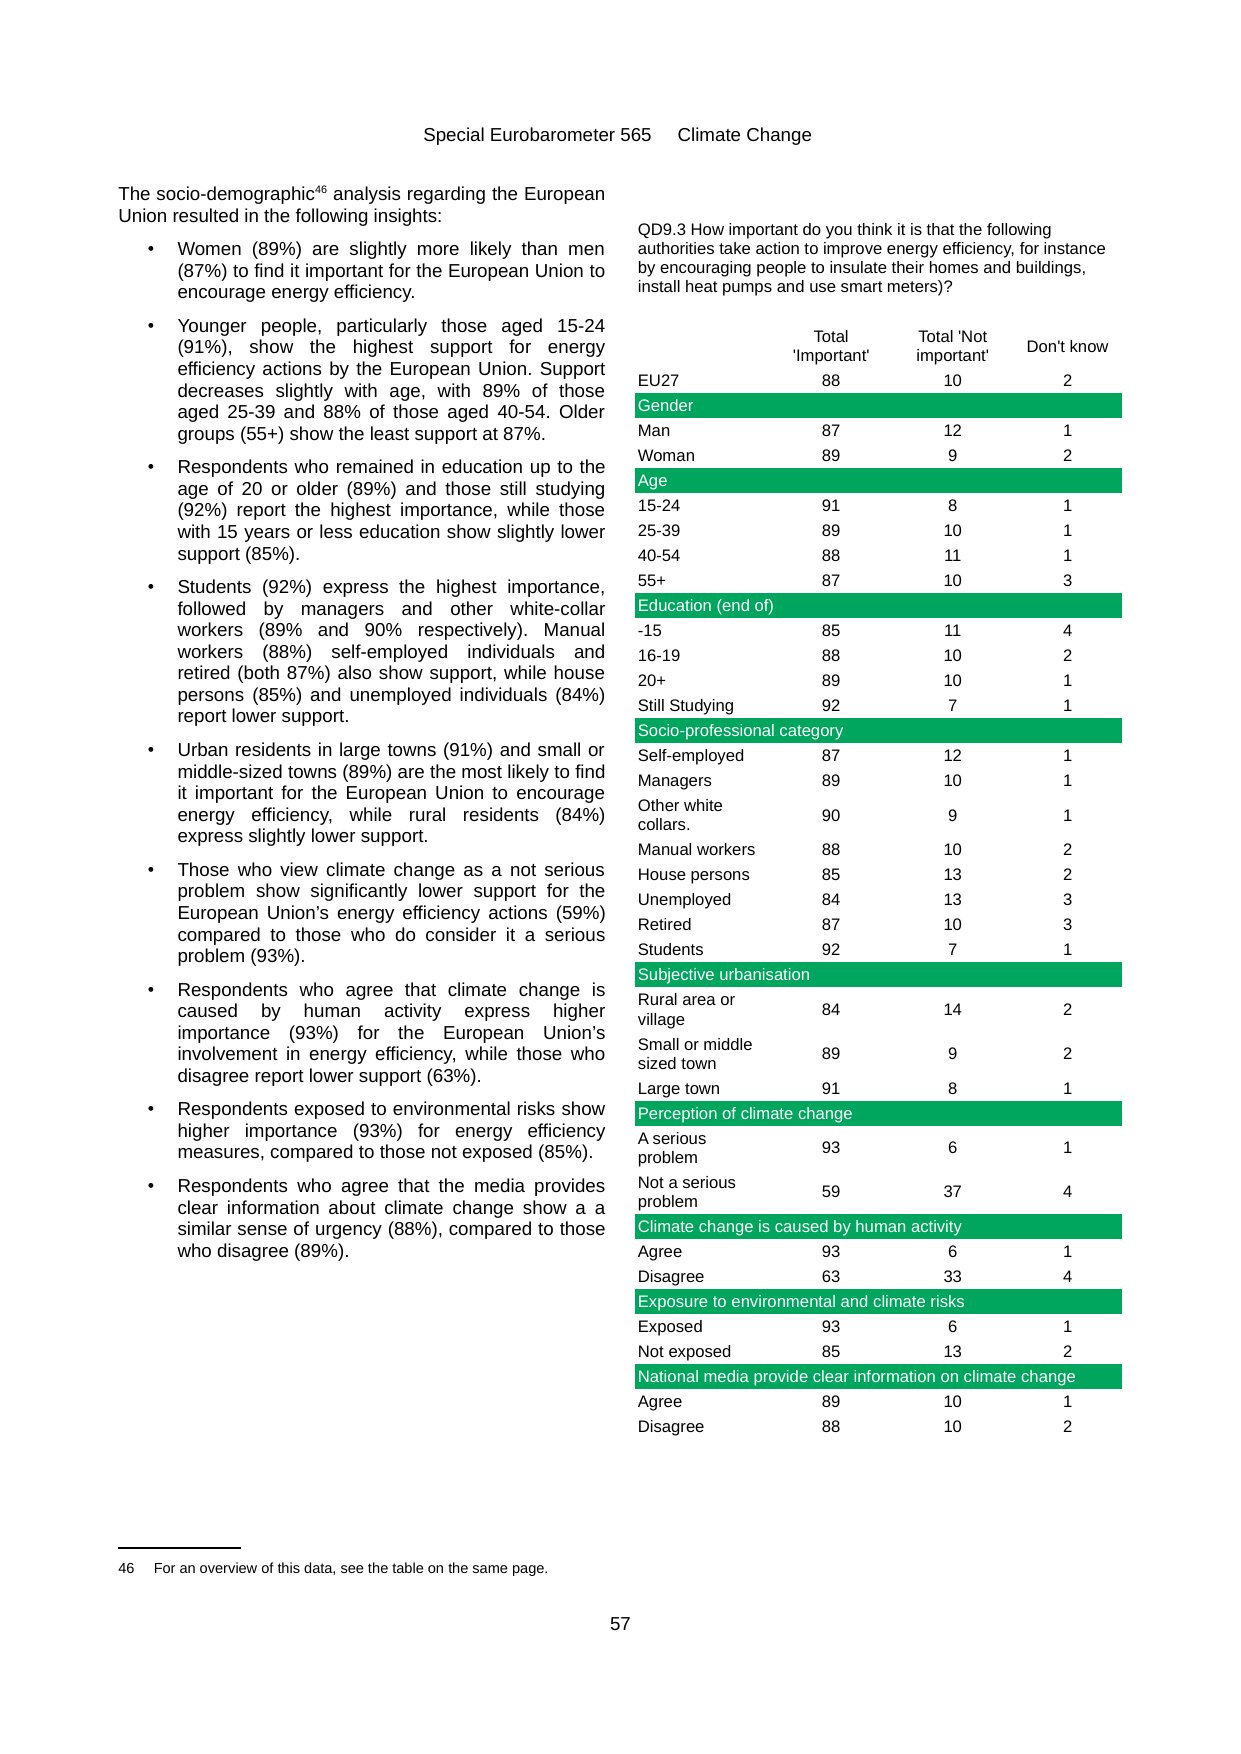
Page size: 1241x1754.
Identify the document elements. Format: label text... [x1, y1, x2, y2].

table_cell 11 [892, 543, 1013, 568]
table_cell 88 [770, 543, 892, 568]
table_cell Disagree [635, 1264, 770, 1289]
list Women (89%) are slightly more likely than men (87%) to find it important for the European Union to encourage energy efficiency. [148, 238, 605, 303]
table_cell [1013, 299, 1122, 324]
table_cell 1 [1013, 668, 1122, 693]
table_cell 2 [1013, 1339, 1122, 1364]
list Respondents exposed to environmental risks show higher importance (93%) for energy efficiency measures, compared to those not exposed (85%). [148, 1098, 605, 1163]
table_cell 10 [892, 568, 1013, 593]
table_cell 2 [1013, 443, 1122, 468]
table_cell 14 [892, 987, 1013, 1031]
table_cell 2 [1013, 1031, 1122, 1076]
table_cell Age [635, 468, 1122, 493]
table_cell Students [635, 937, 770, 962]
table_cell 12 [892, 418, 1013, 443]
table_cell 3 [1013, 887, 1122, 912]
table_cell Subjective urbanisation [635, 962, 1122, 987]
table_cell 89 [770, 1389, 892, 1414]
table_cell Small or middle sized town [635, 1031, 770, 1076]
table_cell 1 [1013, 1389, 1122, 1414]
table_cell 2 [1013, 643, 1122, 668]
table_cell 87 [770, 743, 892, 768]
table_cell 2 [1013, 368, 1122, 393]
table_cell Woman [635, 443, 770, 468]
table_cell 1 [1013, 493, 1122, 518]
table_cell 88 [770, 368, 892, 393]
table_cell Total 'Not important' [892, 324, 1013, 368]
table_cell 9 [892, 443, 1013, 468]
table_cell 2 [1013, 1414, 1122, 1439]
table_cell 15-24 [635, 493, 770, 518]
table_cell 4 [1013, 1264, 1122, 1289]
table_cell 6 [892, 1126, 1013, 1170]
list Respondents who agree that the media provides clear information about climate change show a a similar sense of urgency (88%), compared to those who disagree (89%). [148, 1175, 605, 1261]
table_cell 89 [770, 518, 892, 543]
table_cell 4 [1013, 618, 1122, 643]
table_cell 2 [1013, 862, 1122, 887]
table_cell 4 [1013, 1170, 1122, 1214]
table_cell 6 [892, 1239, 1013, 1264]
table_cell 59 [770, 1170, 892, 1214]
table_cell Unemployed [635, 887, 770, 912]
table_cell Perception of climate change [635, 1101, 1122, 1126]
table_cell National media provide clear information on climate change [635, 1364, 1122, 1389]
table_cell 10 [892, 668, 1013, 693]
table_cell 12 [892, 743, 1013, 768]
table_cell Not exposed [635, 1339, 770, 1364]
list Respondents who agree that climate change is caused by human activity express higher importance (93%) for the European Union’s involvement in energy efficiency, while those who disagree report lower support (63%). [148, 978, 605, 1086]
table_cell 10 [892, 518, 1013, 543]
table_cell 11 [892, 618, 1013, 643]
table_cell 33 [892, 1264, 1013, 1289]
table_cell Manual workers [635, 837, 770, 862]
table_cell Total 'Important' [770, 324, 892, 368]
table_cell 10 [892, 368, 1013, 393]
table_cell Not a serious problem [635, 1170, 770, 1214]
table_cell 91 [770, 1076, 892, 1101]
table_cell A serious problem [635, 1126, 770, 1170]
table_cell 25-39 [635, 518, 770, 543]
table_cell 1 [1013, 693, 1122, 718]
table_cell 10 [892, 837, 1013, 862]
table_cell 1 [1013, 543, 1122, 568]
table_cell 20+ [635, 668, 770, 693]
list Younger people, particularly those aged 15-24 (91%), show the highest support for energy efficiency actions by the European Union. Support decreases slightly with age, with 89% of those aged 25-39 and 88% of those aged 40-54. Older groups (55+) show the least support at 87%. [148, 315, 605, 444]
table_cell 1 [1013, 1239, 1122, 1264]
table_cell 91 [770, 493, 892, 518]
table_cell 2 [1013, 837, 1122, 862]
table_cell 89 [770, 443, 892, 468]
table_cell 55+ [635, 568, 770, 593]
table_cell 6 [892, 1314, 1013, 1339]
table_cell Gender [635, 393, 1122, 418]
table_cell Disagree [635, 1414, 770, 1439]
table_cell Large town [635, 1076, 770, 1101]
table_cell 7 [892, 937, 1013, 962]
table_cell 1 [1013, 768, 1122, 793]
table_cell 3 [1013, 912, 1122, 937]
table_cell 93 [770, 1314, 892, 1339]
table_cell Managers [635, 768, 770, 793]
table_cell 9 [892, 793, 1013, 837]
table_cell 10 [892, 643, 1013, 668]
table_cell 1 [1013, 1076, 1122, 1101]
table_cell 9 [892, 1031, 1013, 1076]
table_cell Self-employed [635, 743, 770, 768]
list Urban residents in large towns (91%) and small or middle-sized towns (89%) are the most likely to find it important for the European Union to encourage energy efficiency, while rural residents (84%) express slightly lower support. [148, 739, 605, 847]
table_cell 88 [770, 643, 892, 668]
table_cell Retired [635, 912, 770, 937]
table_cell [635, 324, 770, 368]
table_cell 10 [892, 912, 1013, 937]
table_cell 37 [892, 1170, 1013, 1214]
table_cell Agree [635, 1239, 770, 1264]
table_cell 2 [1013, 987, 1122, 1031]
table_cell 1 [1013, 1126, 1122, 1170]
table_cell Still Studying [635, 693, 770, 718]
table_cell Man [635, 418, 770, 443]
table_cell 85 [770, 618, 892, 643]
table_header QD9.3 How important do you think it is that the following authorities take action to improve energy efficiency, for instance by encouraging people to insulate their homes and buildings, install heat pumps and use smart meters)? [635, 216, 1122, 299]
table_cell 10 [892, 1389, 1013, 1414]
list Students (92%) express the highest importance, followed by managers and other white-collar workers (89% and 90% respectively). Manual workers (88%) self-employed individuals and retired (both 87%) also show support, while house persons (85%) and unemployed individuals (84%) report lower support. [148, 576, 605, 727]
table_cell 1 [1013, 518, 1122, 543]
table_cell 93 [770, 1239, 892, 1264]
table_cell Exposed [635, 1314, 770, 1339]
table_cell 16-19 [635, 643, 770, 668]
table_cell [892, 299, 1013, 324]
table_cell [635, 299, 770, 324]
table_cell 10 [892, 1414, 1013, 1439]
table_cell 85 [770, 862, 892, 887]
table_cell Exposure to environmental and climate risks [635, 1289, 1122, 1314]
table_cell Education (end of) [635, 593, 1122, 618]
table_cell 40-54 [635, 543, 770, 568]
table_cell 89 [770, 668, 892, 693]
table_cell 13 [892, 1339, 1013, 1364]
table_cell 1 [1013, 743, 1122, 768]
table_cell 92 [770, 693, 892, 718]
table_cell Agree [635, 1389, 770, 1414]
table_cell EU27 [635, 368, 770, 393]
table_cell Socio-professional category [635, 718, 1122, 743]
table_cell 87 [770, 912, 892, 937]
table_cell 1 [1013, 937, 1122, 962]
text For an overview of this data, see the table on the same page. [118, 1560, 605, 1577]
table_cell Other white collars. [635, 793, 770, 837]
table_cell 93 [770, 1126, 892, 1170]
table_cell 85 [770, 1339, 892, 1364]
list Those who view climate change as a not serious problem show significantly lower support for the European Union’s energy efficiency actions (59%) compared to those who do consider it a serious problem (93%). [148, 858, 605, 966]
table_cell 7 [892, 693, 1013, 718]
table_cell 3 [1013, 568, 1122, 593]
table_cell 8 [892, 1076, 1013, 1101]
table_cell 89 [770, 1031, 892, 1076]
table_cell Rural area or village [635, 987, 770, 1031]
table_cell 90 [770, 793, 892, 837]
list Respondents who remained in education up to the age of 20 or older (89%) and those still studying (92%) report the highest importance, while those with 15 years or less education show slightly lower support (85%). [148, 456, 605, 564]
table_cell 63 [770, 1264, 892, 1289]
table_cell 87 [770, 568, 892, 593]
table_cell Don't know [1013, 324, 1122, 368]
table_cell [770, 299, 892, 324]
table_cell 89 [770, 768, 892, 793]
table_cell 88 [770, 1414, 892, 1439]
table_cell 13 [892, 862, 1013, 887]
table_cell 1 [1013, 793, 1122, 837]
table_cell 87 [770, 418, 892, 443]
table_cell 1 [1013, 418, 1122, 443]
table_cell 1 [1013, 1314, 1122, 1339]
table_cell 13 [892, 887, 1013, 912]
table_cell 92 [770, 937, 892, 962]
table_cell 10 [892, 768, 1013, 793]
table_cell 84 [770, 887, 892, 912]
table_cell Climate change is caused by human activity [635, 1214, 1122, 1239]
table_cell 88 [770, 837, 892, 862]
table_cell 8 [892, 493, 1013, 518]
table_cell 84 [770, 987, 892, 1031]
text The socio-demographic analysis regarding the European Union resulted in the following insights: [118, 183, 605, 226]
table_cell House persons [635, 862, 770, 887]
table_cell -15 [635, 618, 770, 643]
